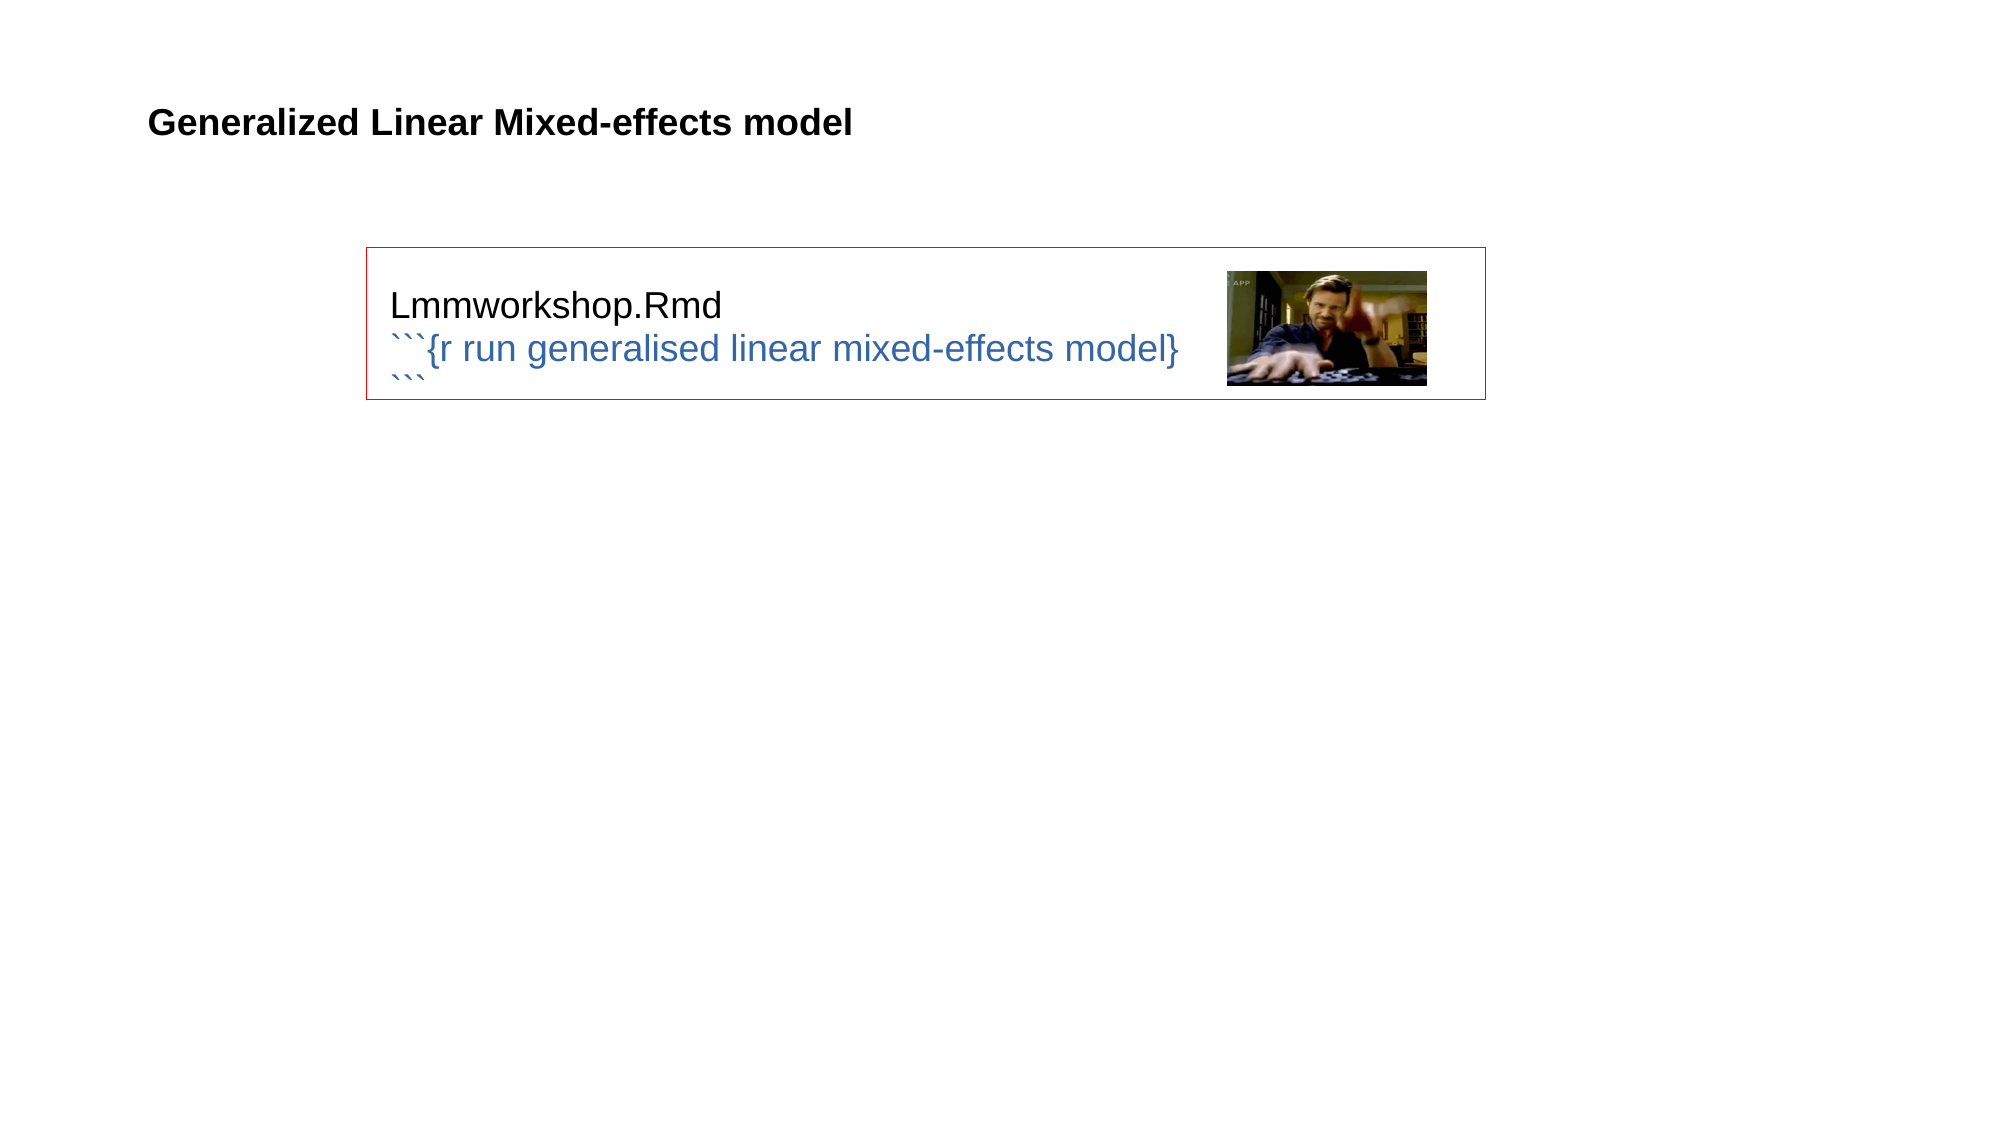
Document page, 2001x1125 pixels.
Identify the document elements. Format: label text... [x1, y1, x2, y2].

text_box Lmmworkshop.Rmd ```{r run generalised linear mixed-effects model} ``` [375, 277, 1536, 419]
picture [1227, 271, 1427, 387]
text_box Lmmworkshop.Rmd ```{r run generalised linear mixed-effects model} ``` [375, 277, 1485, 399]
text_box Generalized Linear Mixed-effects model [132, 94, 886, 194]
